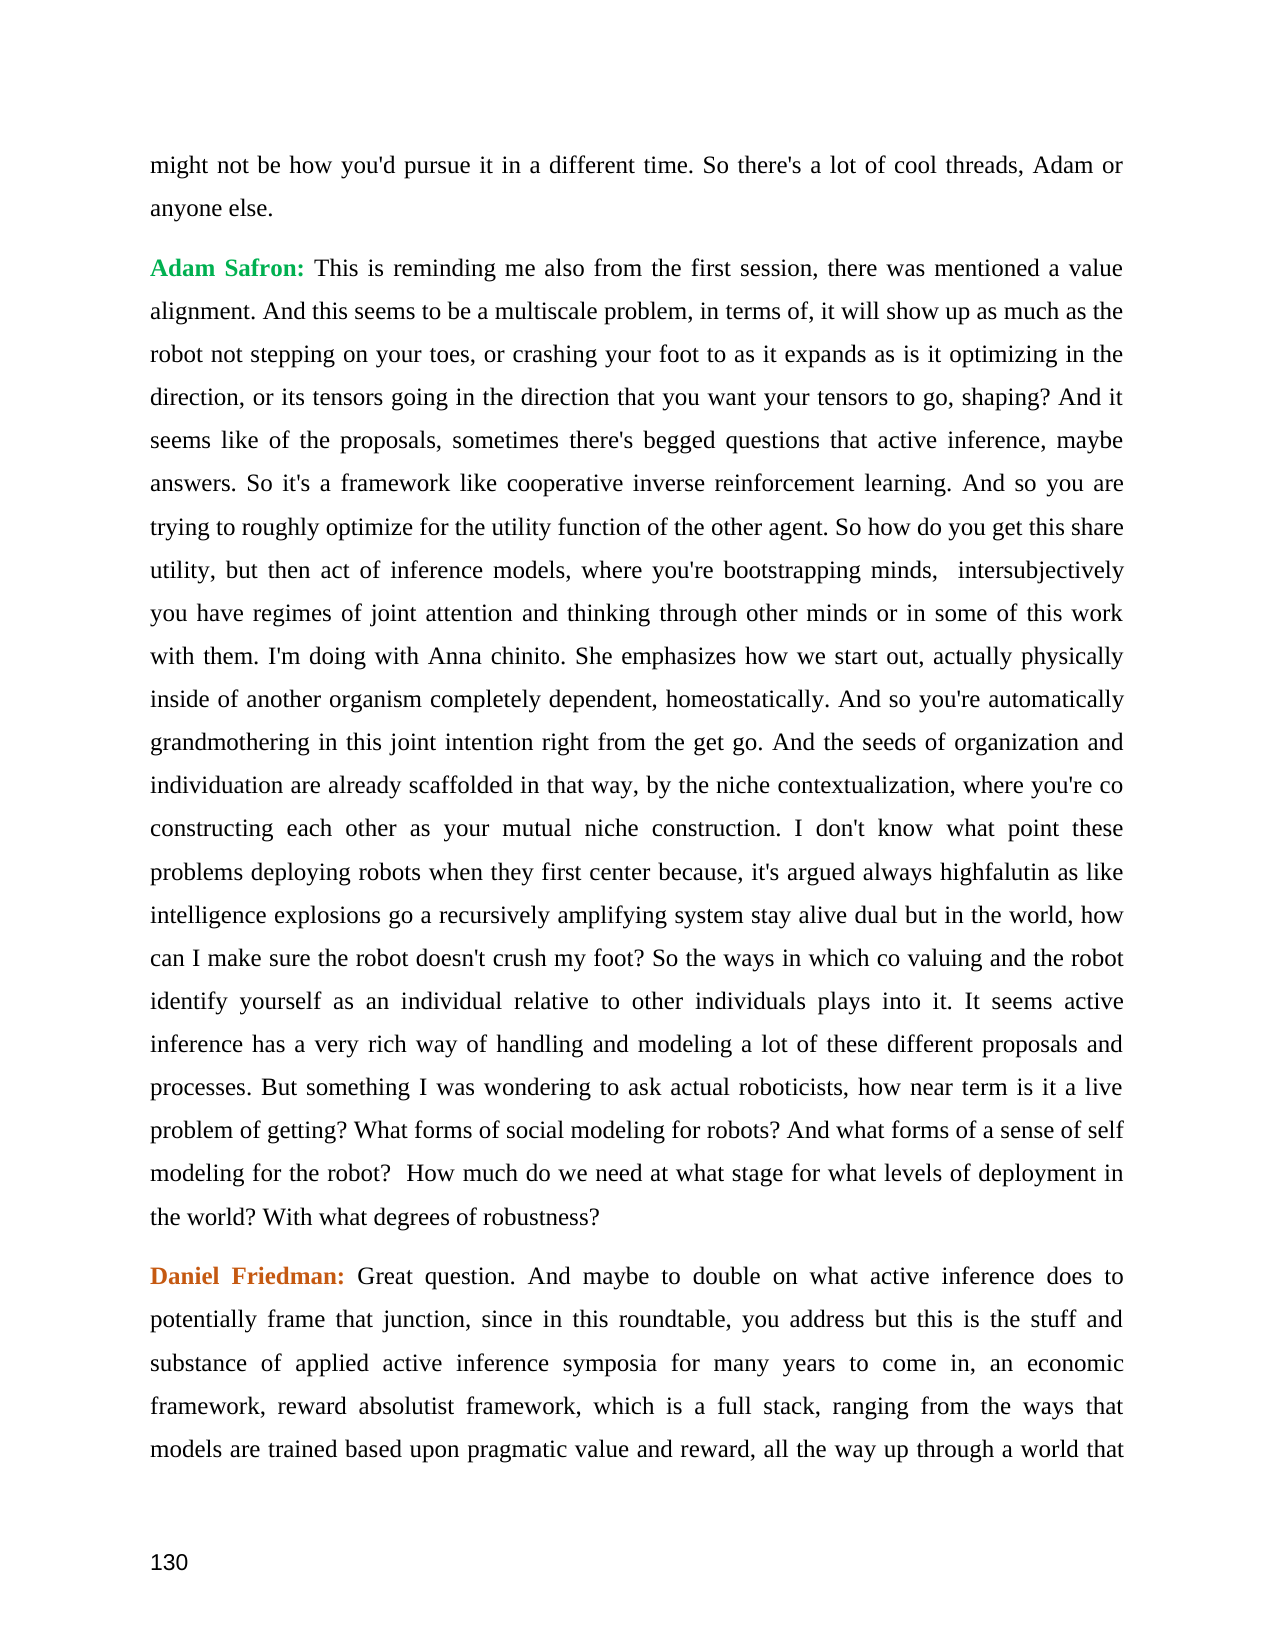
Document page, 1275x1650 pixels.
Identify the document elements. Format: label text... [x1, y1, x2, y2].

text might not be how you'd pursue it in a different time. So there's a lot of cool threads, Adam or anyone else. [150, 150, 1125, 222]
text Daniel Friedman: Great question. And maybe to double on what active inference does to potentially frame that junction, since in this roundtable, you address but this is the stuff and substance of applied active inference symposia for many years to come in, an economic framework, reward absolutist framework, which is a full stack, ranging from the ways that models are trained based upon pragmatic value and reward, all the way up through a world that [150, 1261, 1125, 1463]
text Adam Safron: This is reminding me also from the first session, there was mentioned a value alignment. And this seems to be a multiscale problem, in terms of, it will show up as much as the robot not stepping on your toes, or crashing your foot to as it expands as is it optimizing in the direction, or its tensors going in the direction that you want your tensors to go, shaping? And it seems like of the proposals, sometimes there's begged questions that active inference, maybe answers. So it's a framework like cooperative inverse reinforcement learning. And so you are trying to roughly optimize for the utility function of the other agent. So how do you get this share utility, but then act of inference models, where you're bootstrapping minds, intersubjectively you have regimes of joint attention and thinking through other minds or in some of this work with them. I'm doing with Anna chinito. She emphasizes how we start out, actually physically inside of another organism completely dependent, homeostatically. And so you're automatically grandmothering in this joint intention right from the get go. And the seeds of organization and individuation are already scaffolded in that way, by the niche contextualization, where you're co constructing each other as your mutual niche construction. I don't know what point these problems deploying robots when they first center because, it's argued always highfalutin as like intelligence explosions go a recursively amplifying system stay alive dual but in the world, how can I make sure the robot doesn't crush my foot? So the ways in which co valuing and the robot identify yourself as an individual relative to other individuals plays into it. It seems active inference has a very rich way of handling and modeling a lot of these different proposals and processes. But something I was wondering to ask actual roboticists, how near term is it a live problem of getting? What forms of social modeling for robots? And what forms of a sense of self modeling for the robot? How much do we need at what stage for what levels of deployment in the world? With what degrees of robustness? [150, 253, 1125, 1230]
